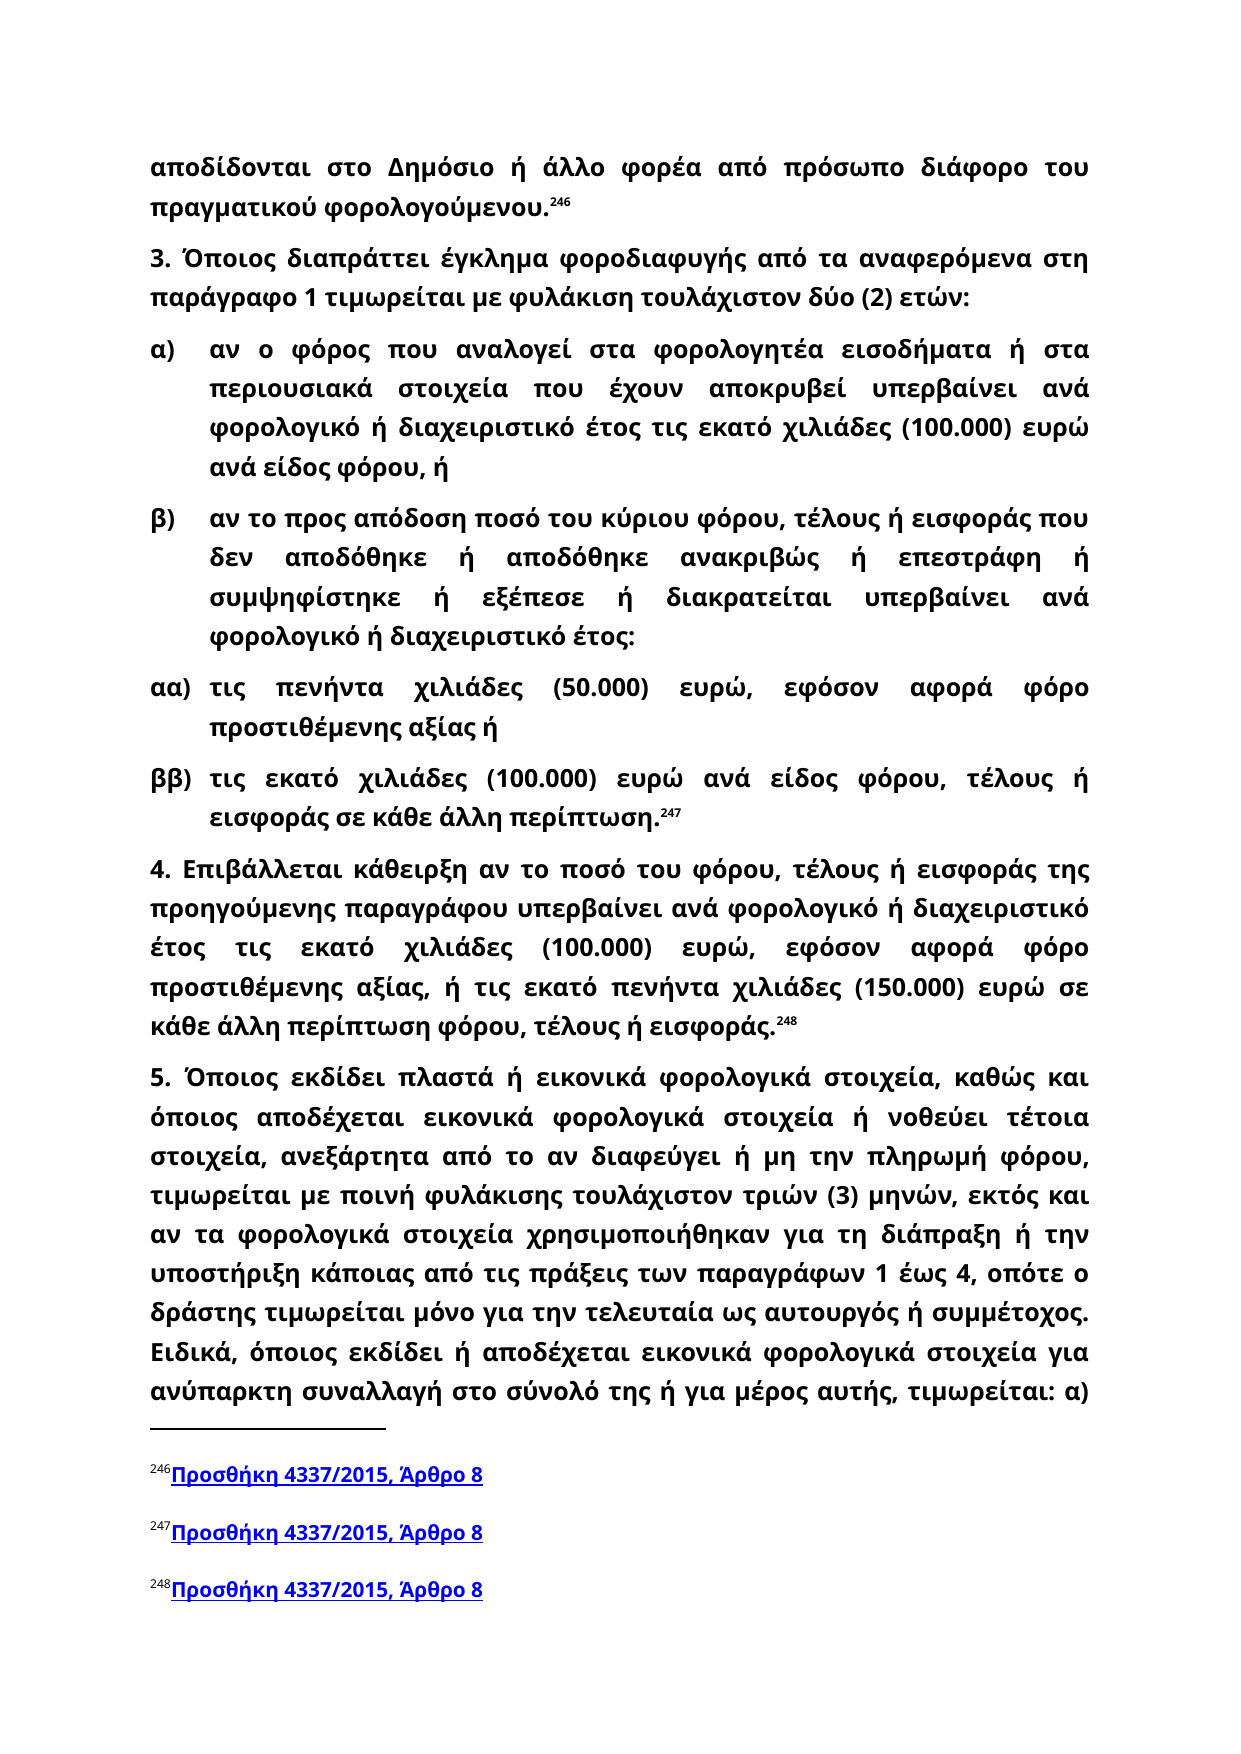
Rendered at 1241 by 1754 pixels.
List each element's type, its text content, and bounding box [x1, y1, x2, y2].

text 4. Επιβάλλεται κάθειρξη αν το ποσό του φόρου, τέλους ή εισφοράς της προηγούμενης παραγράφου υπερβαίνει ανά φορολογικό ή διαχειριστικό έτος τις εκατό χιλιάδες (100.000) ευρώ, εφόσον αφορά φόρο προστιθέμενης αξίας, ή τις εκατό πενήντα χιλιάδες (150.000) ευρώ σε κάθε άλλη περίπτωση φόρου, τέλους ή εισφοράς. [150, 852, 1090, 1042]
text Προσθήκη 4337/2015, Άρθρο 8 [150, 1576, 1090, 1604]
list β) αν το προς απόδοση ποσό του κύριου φόρου, τέλους ή εισφοράς που δεν αποδόθηκε ή αποδόθηκε ανακριβώς ή επεστράφη ή συμψηφίστηκε ή εξέπεσε ή διακρατείται υπερβαίνει ανά φορολογικό ή διαχειριστικό έτος: [150, 501, 1090, 652]
list ββ) τις εκατό χιλιάδες (100.000) ευρώ ανά είδος φόρου, τέλους ή εισφοράς σε κάθε άλλη περίπτωση. [150, 761, 1090, 834]
text 5. Όποιος εκδίδει πλαστά ή εικονικά φορολογικά στοιχεία, καθώς και όποιος αποδέχεται εικονικά φορολογικά στοιχεία ή νοθεύει τέτοια στοιχεία, ανεξάρτητα από το αν διαφεύγει ή μη την πληρωμή φόρου, τιμωρείται με ποινή φυλάκισης τουλάχιστον τριών (3) μηνών, εκτός και αν τα φορολογικά στοιχεία χρησιμοποιήθηκαν για τη διάπραξη ή την υποστήριξη κάποιας από τις πράξεις των παραγράφων 1 έως 4, οπότε ο δράστης τιμωρείται μόνο για την τελευταία ως αυτουργός ή συμμέτοχος. Ειδικά, όποιος εκδίδει ή αποδέχεται εικονικά φορολογικά στοιχεία για ανύπαρκτη συναλλαγή στο σύνολό της ή για μέρος αυτής, τιμωρείται: α) [150, 1060, 1090, 1407]
text Προσθήκη 4337/2015, Άρθρο 8 [150, 1460, 1090, 1489]
list αα) τις πενήντα χιλιάδες (50.000) ευρώ, εφόσον αφορά φόρο προστιθέμενης αξίας ή [150, 670, 1090, 743]
text αποδίδονται στο Δημόσιο ή άλλο φορέα από πρόσωπο διάφορο του πραγματικού φορολογούμενου. [150, 150, 1090, 223]
text 3. Όποιος διαπράττει έγκλημα φοροδιαφυγής από τα αναφερόμενα στη παράγραφο 1 τιμωρείται με φυλάκιση τουλάχιστον δύο (2) ετών: [150, 241, 1090, 314]
text Προσθήκη 4337/2015, Άρθρο 8 [150, 1518, 1090, 1546]
list α) αν ο φόρος που αναλογεί στα φορολογητέα εισοδήματα ή στα περιουσιακά στοιχεία που έχουν αποκρυβεί υπερβαίνει ανά φορολογικό ή διαχειριστικό έτος τις εκατό χιλιάδες (100.000) ευρώ ανά είδος φόρου, ή [150, 332, 1090, 483]
